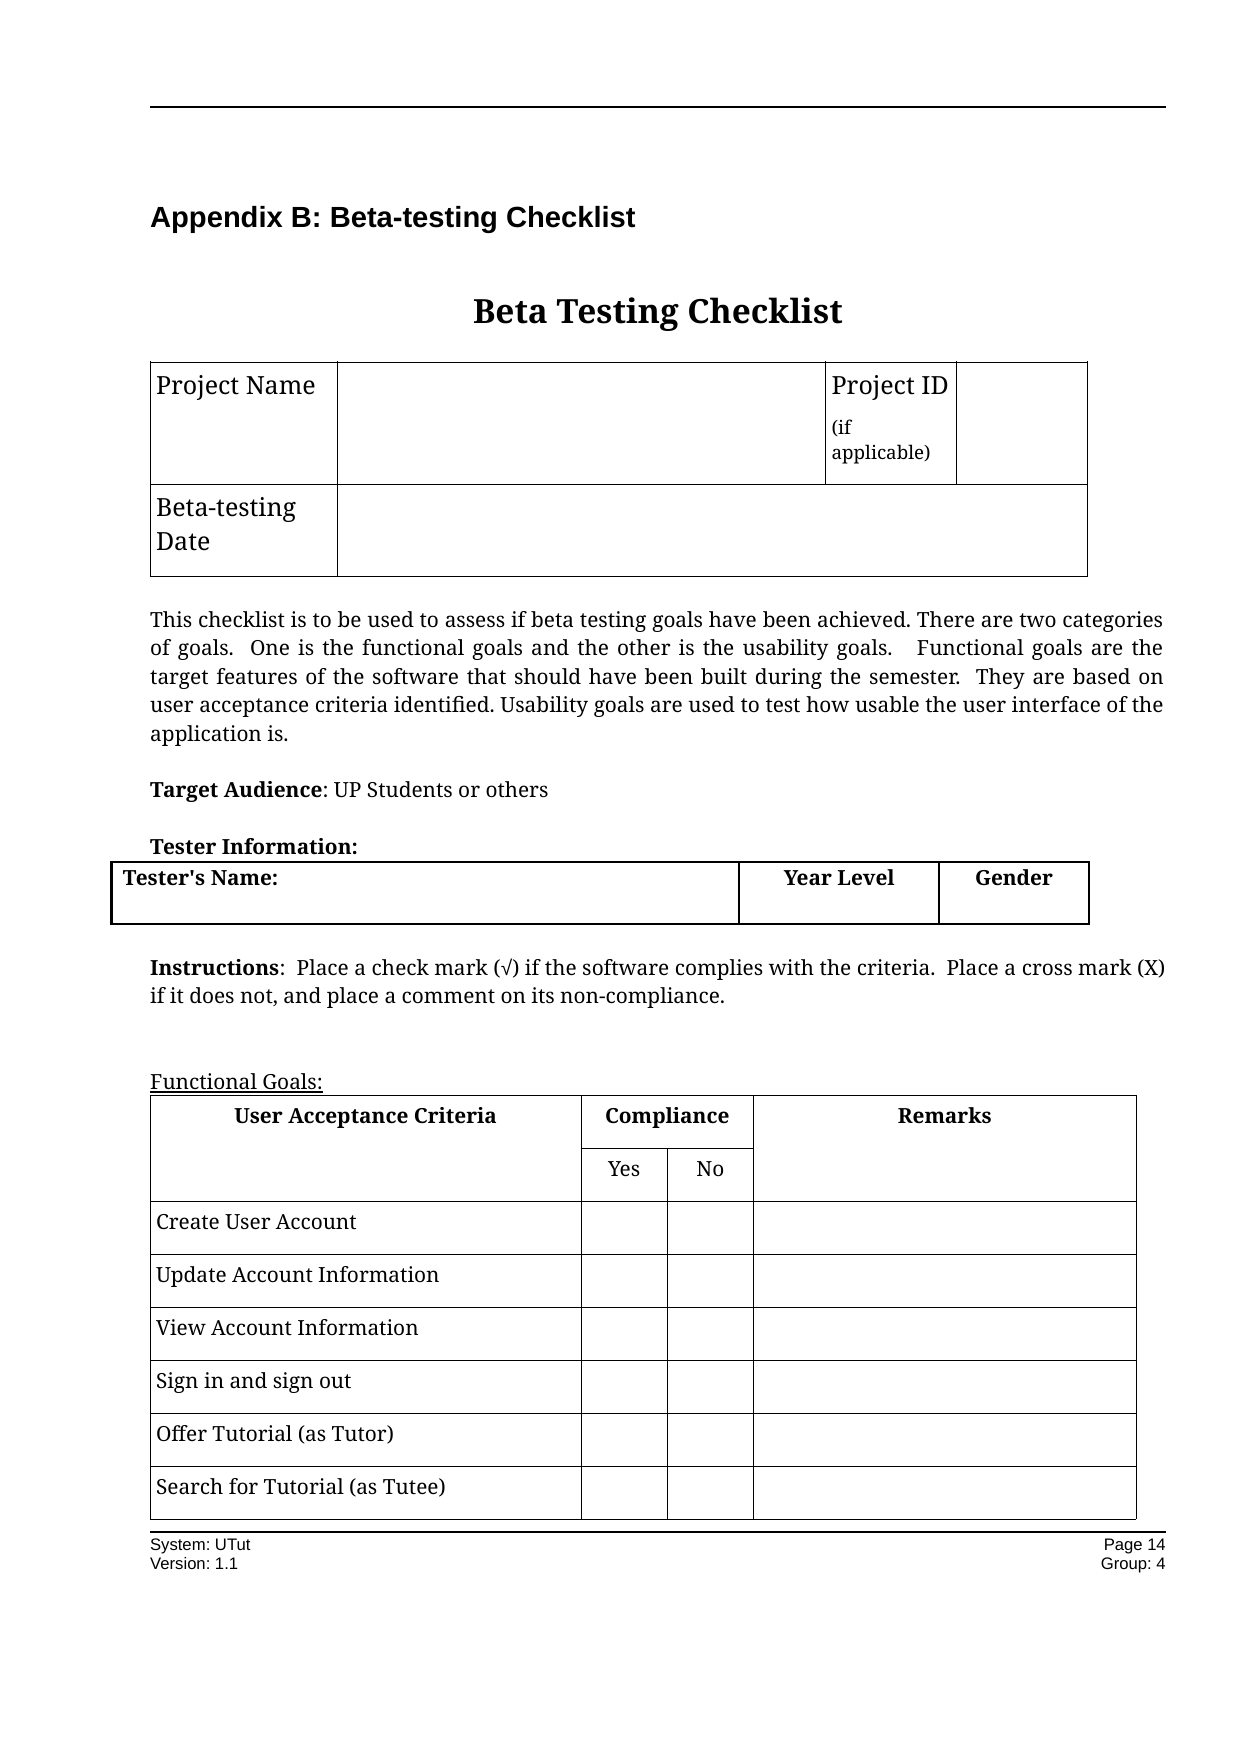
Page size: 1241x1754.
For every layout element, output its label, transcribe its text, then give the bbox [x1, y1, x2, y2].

table_cell Yes [582, 1149, 667, 1201]
table_cell [668, 1308, 753, 1360]
text Target Audience: UP Students or others [150, 776, 1166, 804]
table_cell [754, 1202, 1136, 1254]
text Beta Testing Checklist [150, 287, 1166, 333]
table_cell Create User Account [151, 1202, 581, 1254]
table_cell [668, 1255, 753, 1307]
table_header Compliance [582, 1096, 753, 1148]
table_cell Beta-testing Date [151, 485, 337, 576]
text Functional Goals: [150, 1067, 1166, 1095]
table_cell [668, 1467, 753, 1519]
table_header Project ID (if applicable) [826, 363, 956, 483]
table_cell [338, 485, 1087, 576]
table_cell [668, 1361, 753, 1413]
table_cell No [668, 1149, 753, 1201]
text This checklist is to be used to assess if beta testing goals have been achieved. There are two categories of goals. One is the functional goals and the other is the usability goals. Functional goals are the target features of the software that should have been built during the semester. They are based on user acceptance criteria identified. Usability goals are used to test how usable the user interface of the application is. [150, 605, 1166, 747]
table_cell [582, 1202, 667, 1254]
table_cell [754, 1308, 1136, 1360]
table_cell View Account Information [151, 1308, 581, 1360]
table_cell [582, 1308, 667, 1360]
table_cell [754, 1414, 1136, 1466]
subtitle Appendix B: Beta-testing Checklist [150, 200, 1166, 234]
table_cell [668, 1202, 753, 1254]
table_header Gender [940, 863, 1088, 923]
text Instructions: Place a check mark (√) if the software complies with the criteria. Place a cross mark (X) if it does not, and place a comment on its non-compliance. [150, 953, 1166, 1010]
table_cell [582, 1255, 667, 1307]
table_header User Acceptance Criteria [151, 1096, 581, 1201]
table_header Remarks [754, 1096, 1136, 1201]
text Tester Information: [150, 832, 1166, 861]
table_header Year Level [740, 863, 938, 892]
table_cell [754, 1255, 1136, 1307]
table_cell Sign in and sign out [151, 1361, 581, 1413]
table_cell [582, 1361, 667, 1413]
table_cell Update Account Information [151, 1255, 581, 1307]
table_header Project Name [151, 363, 337, 483]
table_cell [582, 1467, 667, 1519]
table_header Tester's Name: [113, 863, 738, 923]
table_cell [668, 1414, 753, 1466]
table_cell [740, 892, 938, 923]
table_cell Offer Tutorial (as Tutor) [151, 1414, 581, 1466]
table_cell [754, 1467, 1136, 1519]
table_cell [754, 1361, 1136, 1413]
table_cell Search for Tutorial (as Tutee) [151, 1467, 581, 1519]
table_header [957, 363, 1087, 483]
table_cell [582, 1414, 667, 1466]
table_header [338, 363, 825, 483]
